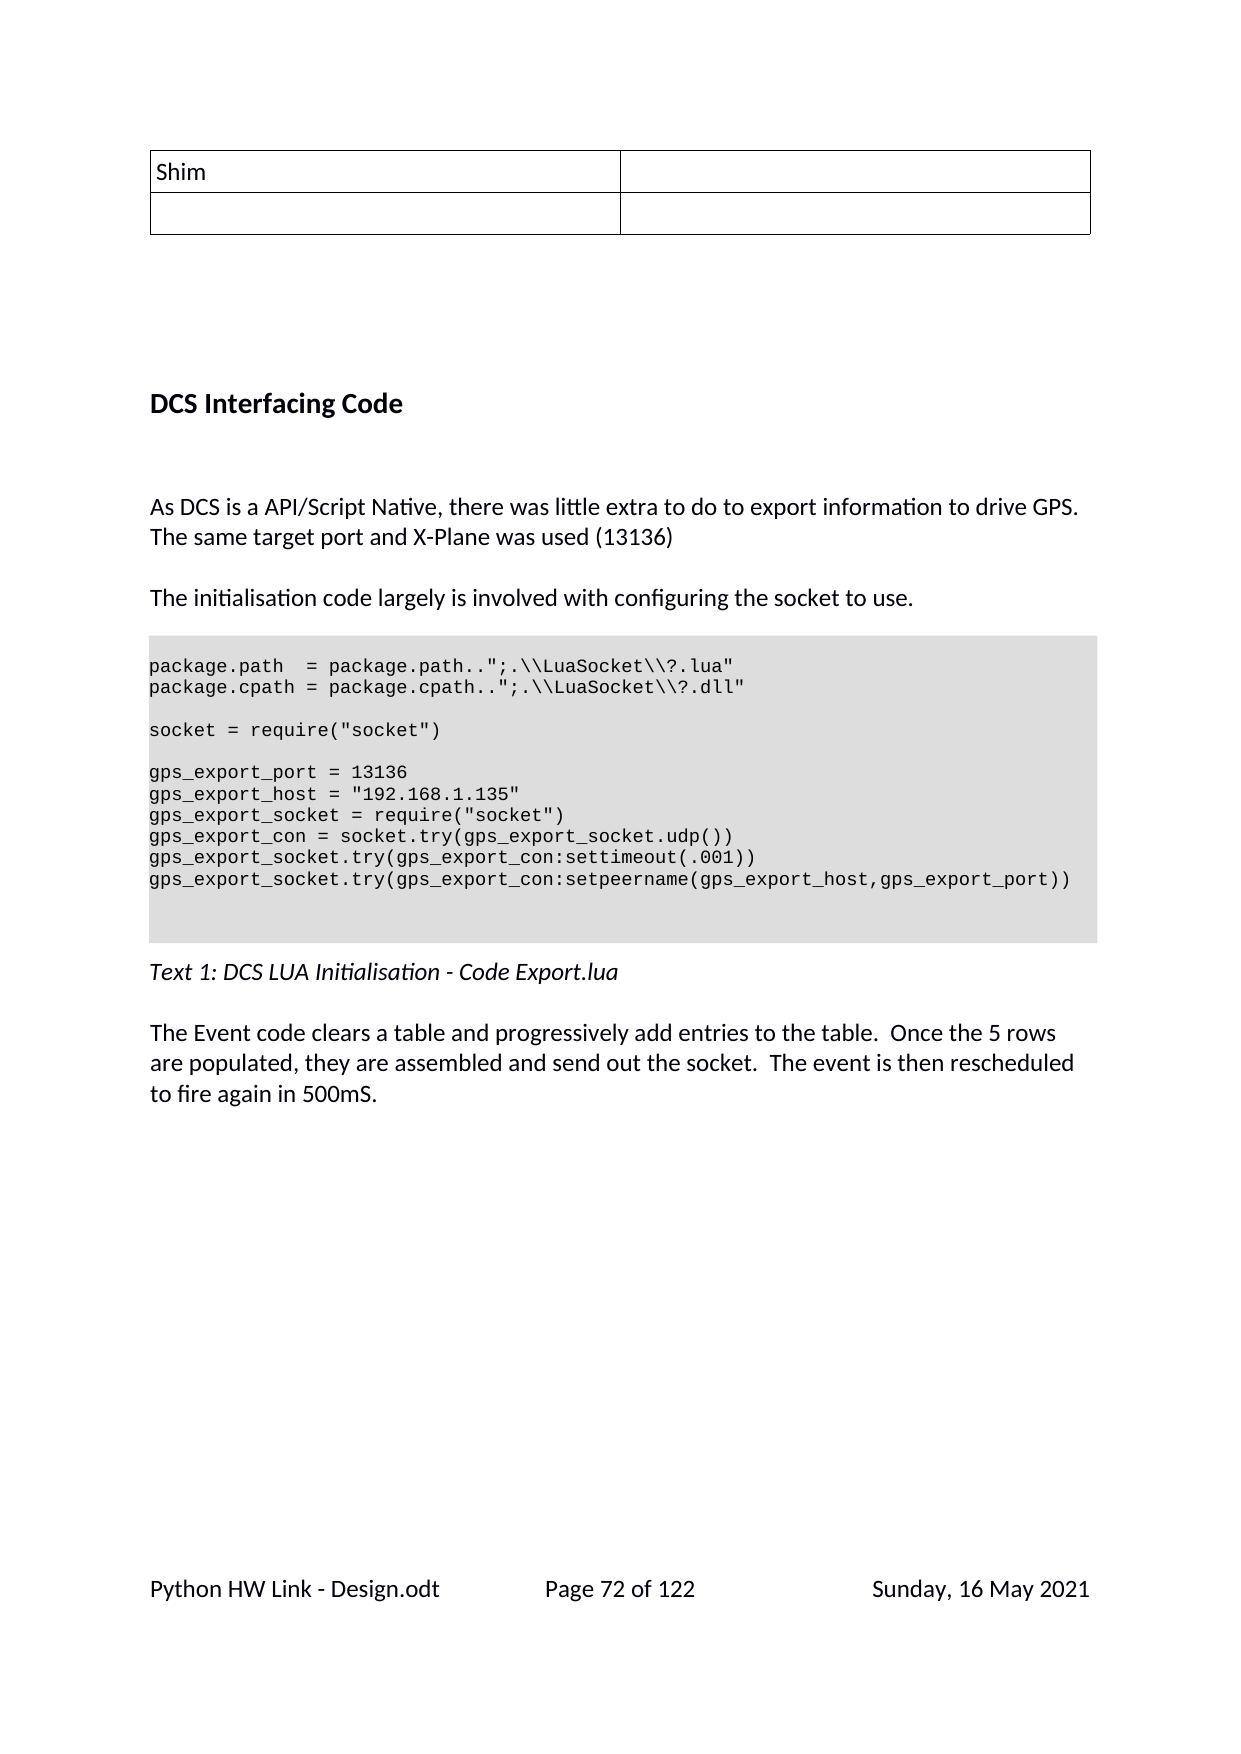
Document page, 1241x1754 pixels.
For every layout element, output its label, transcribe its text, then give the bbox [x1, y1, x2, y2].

text The initialisation code largely is involved with configuring the socket to use. [150, 582, 1090, 613]
text Text 1: DCS LUA Initialisation - Code Export.lua [149, 944, 1097, 986]
table_cell [151, 193, 620, 234]
table_cell [621, 193, 1090, 234]
table_cell Shim [151, 151, 620, 192]
table_cell [621, 151, 1090, 192]
text As DCS is a API/Script Native, there was little extra to do to export information to drive GPS. The same target port and X-Plane was used (13136) [150, 491, 1090, 552]
text The Event code clears a table and progressively add entries to the table. Once the 5 rows are populated, they are assembled and send out the socket. The event is then rescheduled to fire again in 500mS. [150, 1017, 1090, 1108]
subtitle DCS Interfacing Code [150, 386, 1090, 421]
